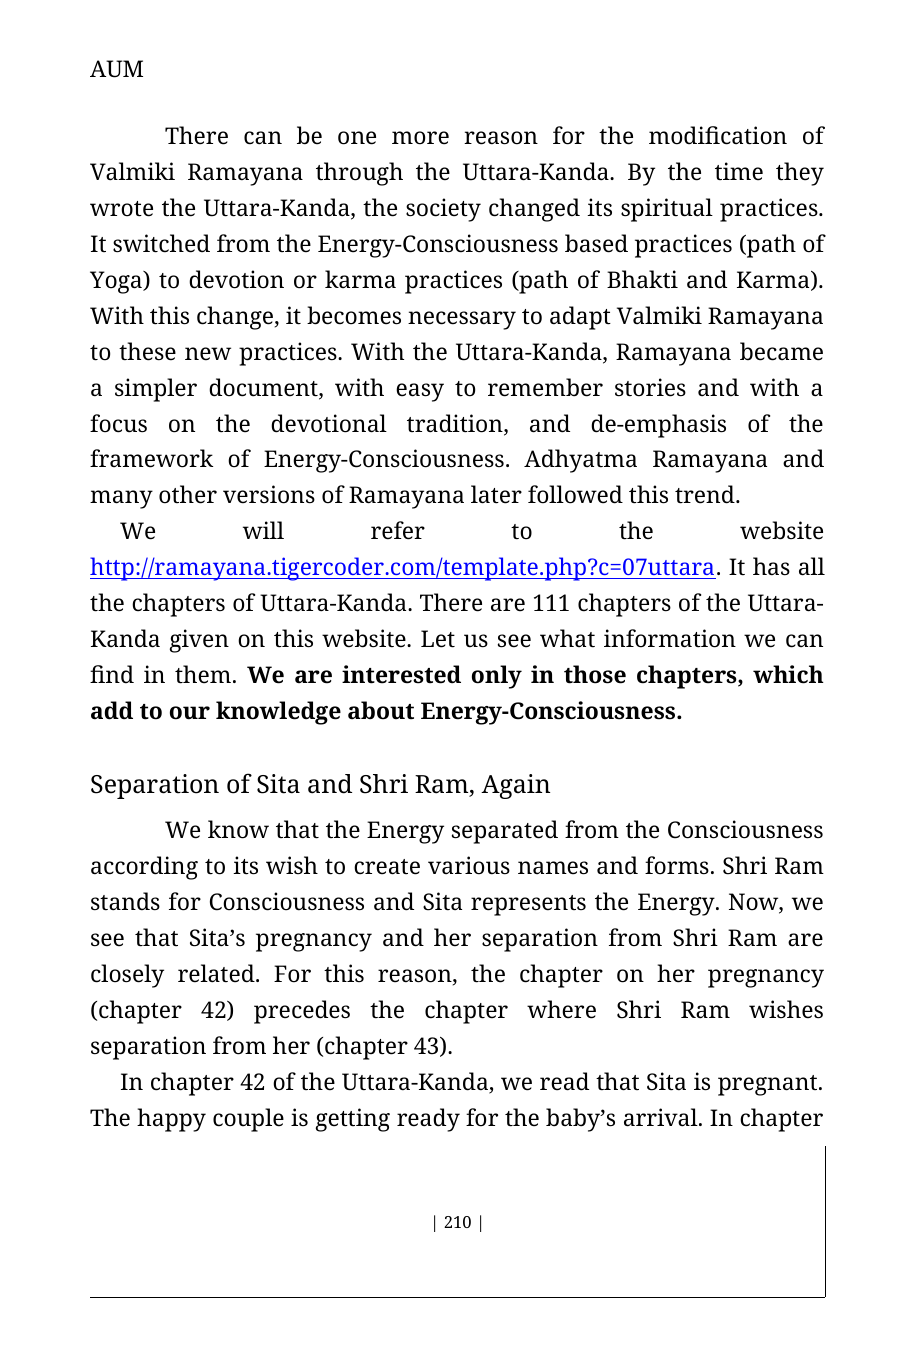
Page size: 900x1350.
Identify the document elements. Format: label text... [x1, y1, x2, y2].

text We know that the Energy separated from the Consciousness according to its wish to create various names and forms. Shri Ram stands for Consciousness and Sita represents the Energy. Now, we see that Sita’s pregnancy and her separation from Shri Ram are closely related. For this reason, the chapter on her pregnancy (chapter 42) precedes the chapter where Shri Ram wishes separation from her (chapter 43). [90, 814, 825, 1061]
text In chapter 42 of the Uttara-Kanda, we read that Sita is pregnant. The happy couple is getting ready for the baby’s arrival. In chapter [90, 1066, 825, 1133]
text There can be one more reason for the modification of Valmiki Ramayana through the Uttara-Kanda. By the time they wrote the Uttara-Kanda, the society changed its spiritual practices. It switched from the Energy-Consciousness based practices (path of Yoga) to devotion or karma practices (path of Bhakti and Karma). With this change, it becomes necessary to adapt Valmiki Ramayana to these new practices. With the Uttara-Kanda, Ramayana became a simpler document, with easy to remember stories and with a focus on the devotional tradition, and de-emphasis of the framework of Energy-Consciousness. Adhyatma Ramayana and many other versions of Ramayana later followed this trend. [90, 120, 825, 511]
text We will refer to the website http://ramayana.tigercoder.com/template.php?c=07uttara. It has all the chapters of Uttara-Kanda. There are 111 chapters of the Uttara-Kanda given on this website. Let us see what information we can find in them. We are interested only in those chapters, which add to our knowledge about Energy-Consciousness. [90, 515, 825, 726]
subtitle Separation of Sita and Shri Ram, Again [90, 767, 825, 801]
